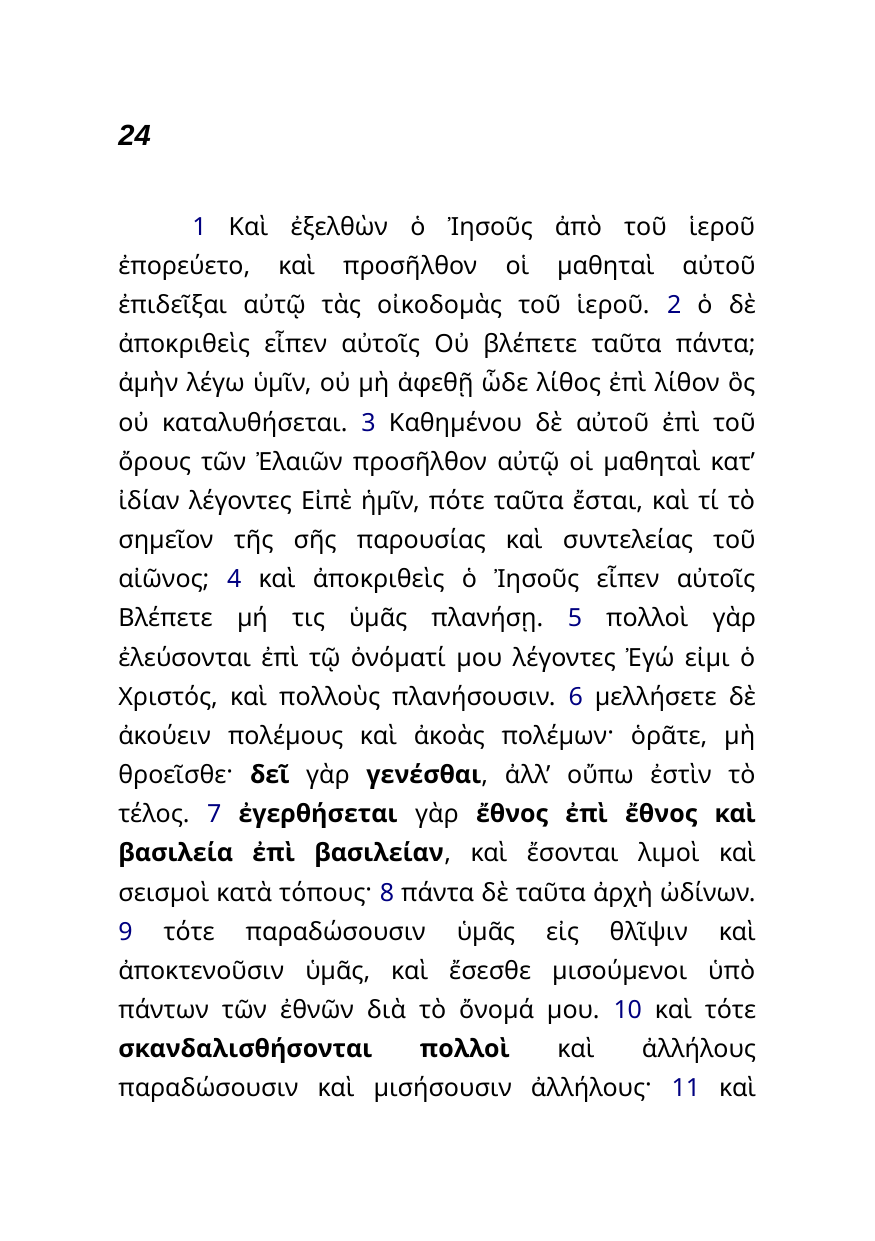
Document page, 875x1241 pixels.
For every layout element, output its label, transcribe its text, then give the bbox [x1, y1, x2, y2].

text 1 Καὶ ἐξελθὼν ὁ Ἰησοῦς ἀπὸ τοῦ ἱεροῦ ἐπορεύετο, καὶ προσῆλθον οἱ μαθηταὶ αὐτοῦ ἐπιδεῖξαι αὐτῷ τὰς οἰκοδομὰς τοῦ ἱεροῦ. 2 ὁ δὲ ἀποκριθεὶς εἶπεν αὐτοῖς Οὐ βλέπετε ταῦτα πάντα; ἀμὴν λέγω ὑμῖν, οὐ μὴ ἀφεθῇ ὧδε λίθος ἐπὶ λίθον ὃς οὐ καταλυθήσεται. 3 Καθημένου δὲ αὐτοῦ ἐπὶ τοῦ ὄρους τῶν Ἐλαιῶν προσῆλθον αὐτῷ οἱ μαθηταὶ κατ’ ἰδίαν λέγοντες Εἰπὲ ἡμῖν, πότε ταῦτα ἔσται, καὶ τί τὸ σημεῖον τῆς σῆς παρουσίας καὶ συντελείας τοῦ αἰῶνος; 4 καὶ ἀποκριθεὶς ὁ Ἰησοῦς εἶπεν αὐτοῖς Βλέπετε μή τις ὑμᾶς πλανήσῃ. 5 πολλοὶ γὰρ ἐλεύσονται ἐπὶ τῷ ὀνόματί μου λέγοντες Ἐγώ εἰμι ὁ Χριστός, καὶ πολλοὺς πλανήσουσιν. 6 μελλήσετε δὲ ἀκούειν πολέμους καὶ ἀκοὰς πολέμων· ὁρᾶτε, μὴ θροεῖσθε· δεῖ γὰρ γενέσθαι, ἀλλ’ οὔπω ἐστὶν τὸ τέλος. 7 ἐγερθήσεται γὰρ ἔθνος ἐπὶ ἔθνος καὶ βασιλεία ἐπὶ βασιλείαν, καὶ ἔσονται λιμοὶ καὶ σεισμοὶ κατὰ τόπους· 8 πάντα δὲ ταῦτα ἀρχὴ ὠδίνων. 9 τότε παραδώσουσιν ὑμᾶς εἰς θλῖψιν καὶ ἀποκτενοῦσιν ὑμᾶς, καὶ ἔσεσθε μισούμενοι ὑπὸ πάντων τῶν ἐθνῶν διὰ τὸ ὄνομά μου. 10 καὶ τότε σκανδαλισθήσονται πολλοὶ καὶ ἀλλήλους παραδώσουσιν καὶ μισήσουσιν ἀλλήλους· 11 καὶ [118, 208, 756, 1104]
subtitle 24 [118, 118, 756, 152]
